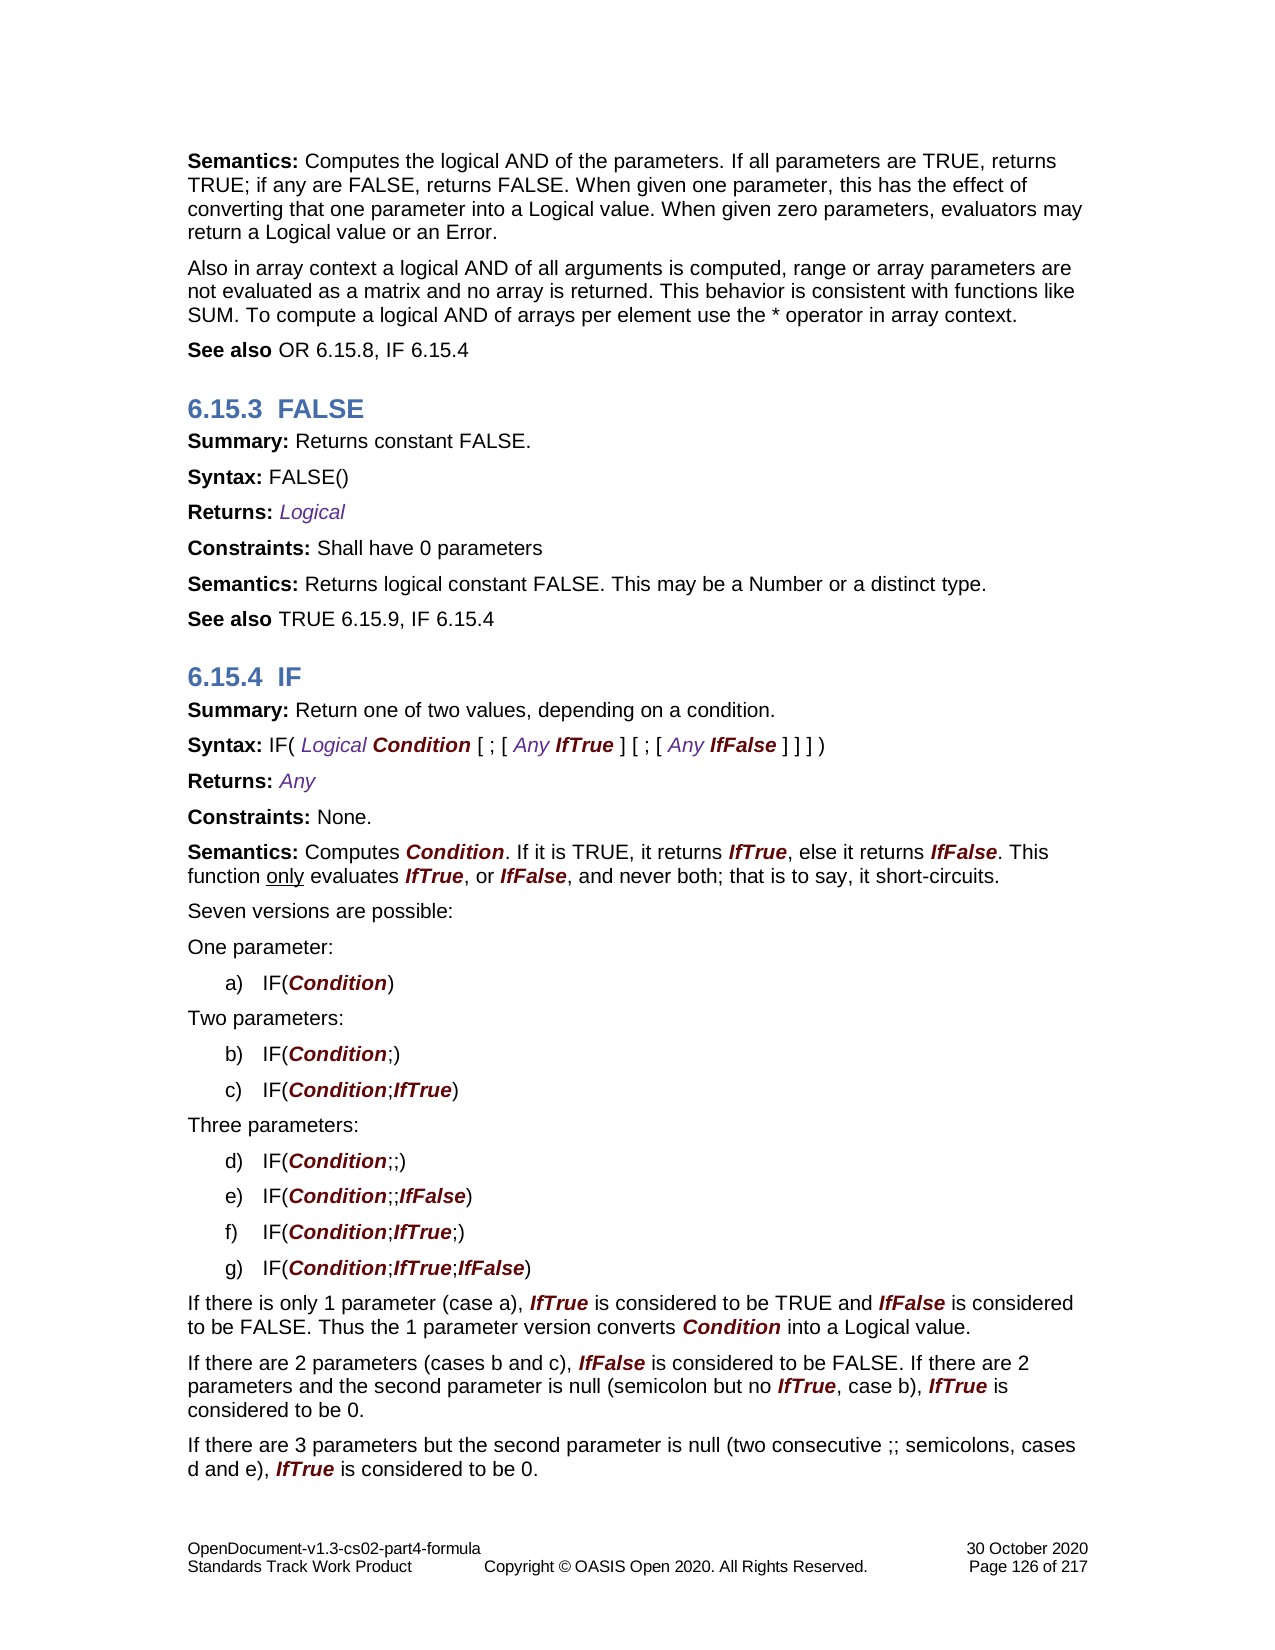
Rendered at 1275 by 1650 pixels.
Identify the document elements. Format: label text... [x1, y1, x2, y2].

text Also in array context a logical AND of all arguments is computed, range or array parameters are not evaluated as a matrix and no array is returned. This behavior is consistent with functions like SUM. To compute a logical AND of arrays per element use the * operator in array context. [187, 256, 1088, 327]
list IF(Condition) [225, 971, 1088, 995]
list IF(Condition;IfTrue;) [225, 1221, 1088, 1244]
text Returns: Any [187, 769, 1088, 793]
text See also TRUE 6.15.9, IF 6.15.4 [187, 608, 1088, 631]
text Syntax: FALSE() [187, 465, 1088, 489]
list IF(Condition;IfTrue) [225, 1078, 1088, 1102]
text Returns: Logical [187, 501, 1088, 524]
text Semantics: Computes the logical AND of the parameters. If all parameters are TRUE, returns TRUE; if any are FALSE, returns FALSE. When given one parameter, this has the effect of converting that one parameter into a Logical value. When given zero parameters, evaluators may return a Logical value or an Error. [187, 150, 1088, 244]
text One parameter: [187, 936, 1088, 959]
text Semantics: Computes Condition. If it is TRUE, it returns IfTrue, else it returns IfFalse. This function only evaluates IfTrue, or IfFalse, and never both; that is to say, it short-circuits. [187, 841, 1088, 888]
text Constraints: Shall have 0 parameters [187, 536, 1088, 560]
list IF(Condition;) [225, 1042, 1088, 1066]
subtitle IF [187, 662, 1088, 692]
list IF(Condition;IfTrue;IfFalse) [225, 1256, 1088, 1280]
text Two parameters: [187, 1007, 1088, 1030]
text Three parameters: [187, 1114, 1088, 1137]
text If there are 3 parameters but the second parameter is null (two consecutive ;; semicolons, cases d and e), IfTrue is considered to be 0. [187, 1434, 1088, 1481]
list IF(Condition;;IfFalse) [225, 1185, 1088, 1208]
text Syntax: IF( Logical Condition [ ; [ Any IfTrue ] [ ; [ Any IfFalse ] ] ] ) [187, 734, 1088, 757]
text Semantics: Returns logical constant FALSE. This may be a Number or a distinct type. [187, 572, 1088, 596]
list IF(Condition;;) [225, 1149, 1088, 1173]
text Constraints: None. [187, 805, 1088, 829]
text If there are 2 parameters (cases b and c), IfFalse is considered to be FALSE. If there are 2 parameters and the second parameter is null (semicolon but no IfTrue, case b), IfTrue is considered to be 0. [187, 1351, 1088, 1422]
text See also OR 6.15.8, IF 6.15.4 [187, 339, 1088, 362]
text Seven versions are possible: [187, 900, 1088, 923]
text Summary: Returns constant FALSE. [187, 429, 1088, 453]
text If there is only 1 parameter (case a), IfTrue is considered to be TRUE and IfFalse is considered to be FALSE. Thus the 1 parameter version converts Condition into a Logical value. [187, 1292, 1088, 1339]
text Summary: Return one of two values, depending on a condition. [187, 698, 1088, 722]
subtitle FALSE [187, 393, 1088, 423]
